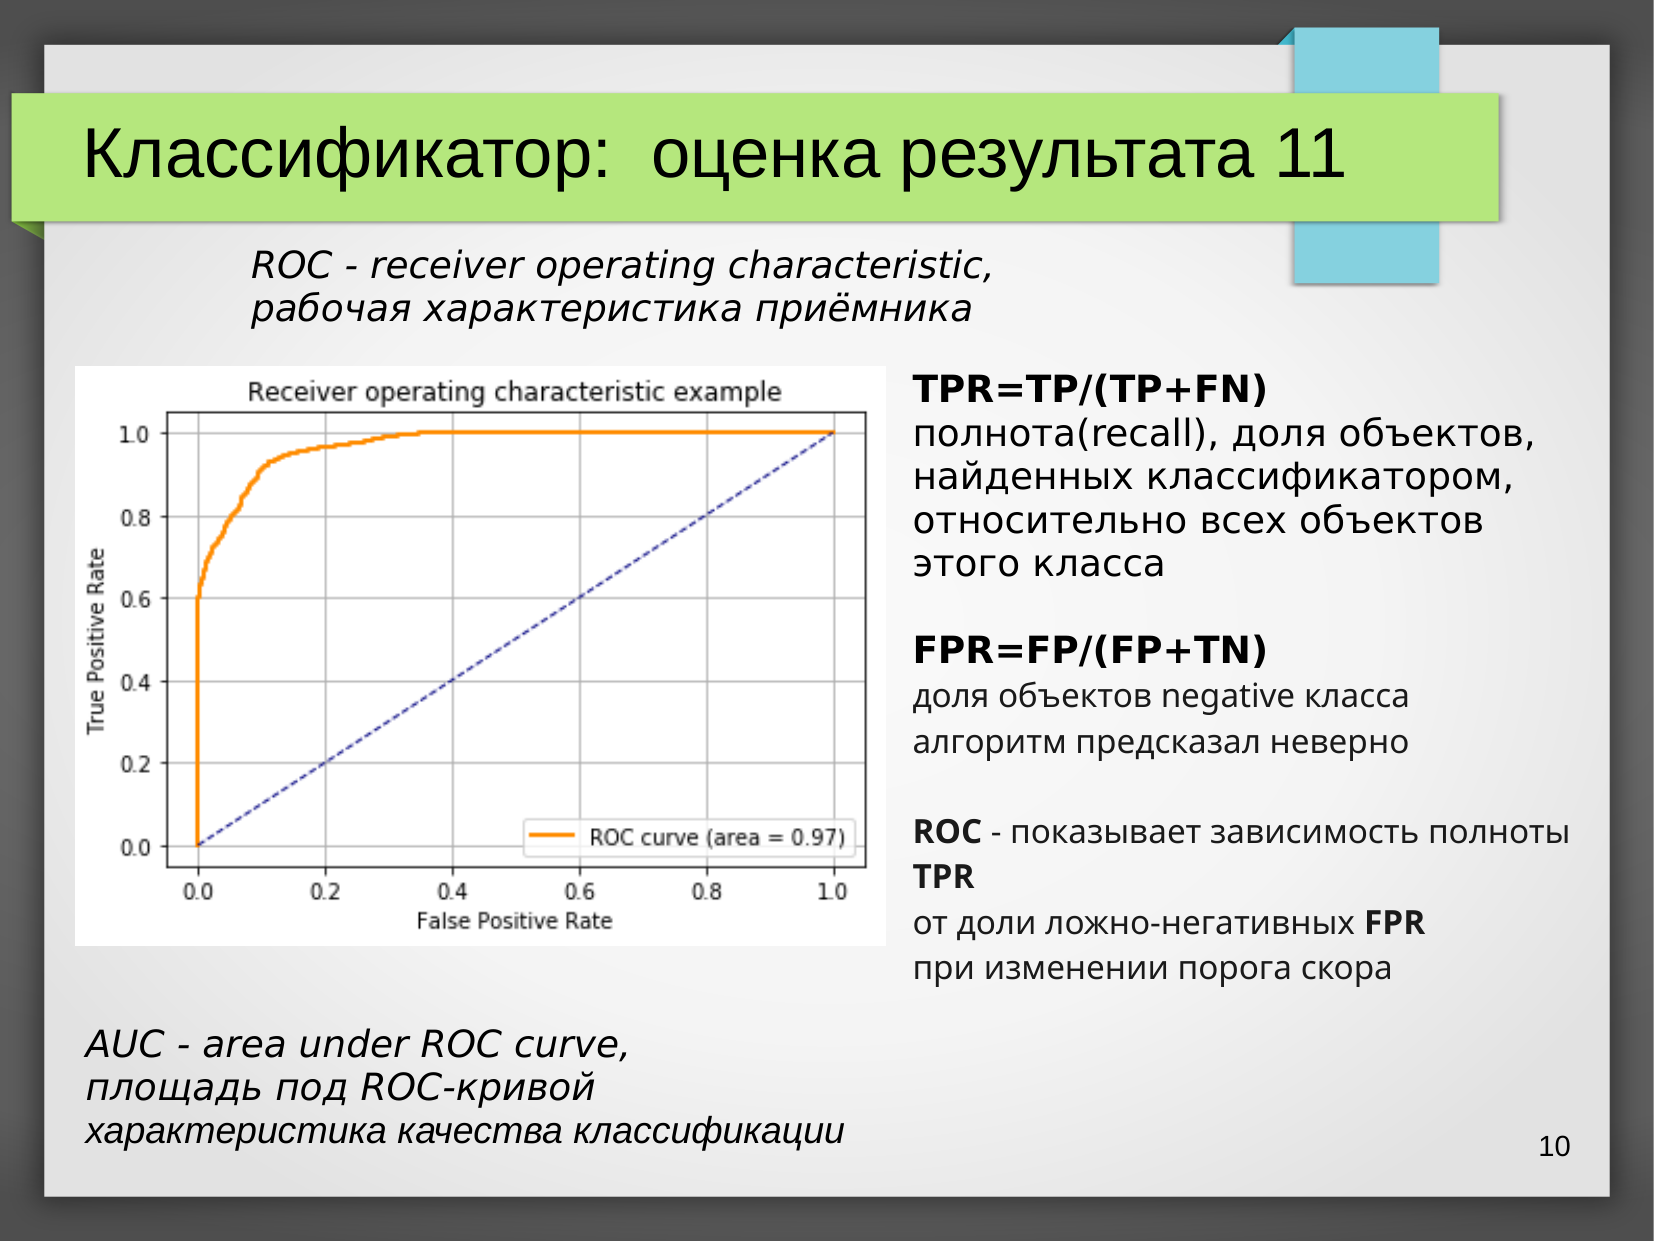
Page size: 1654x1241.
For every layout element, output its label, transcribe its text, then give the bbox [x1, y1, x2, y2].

text_box TPR=TP/(TP+FN) полнота(recall), доля объектов, найденных классификатором, относительно всех объектов этого класса FPR=FP/(FP+TN) доля объектов negative класса алгоритм предсказал неверно ROC - показывает зависимость полноты TPR от доли ложно-негативных FPR при изменении порога скора [897, 360, 1595, 950]
text_box AUC - area under ROC curve, площадь под ROC-кривой характеристика качества классификации [70, 1015, 886, 1170]
picture [0, 0, 1654, 1241]
title Классификатор: оценка результата 11 [82, 49, 1571, 257]
text_box ROC - receiver operating characteristic, рабочая характеристика приёмника [236, 236, 1087, 382]
